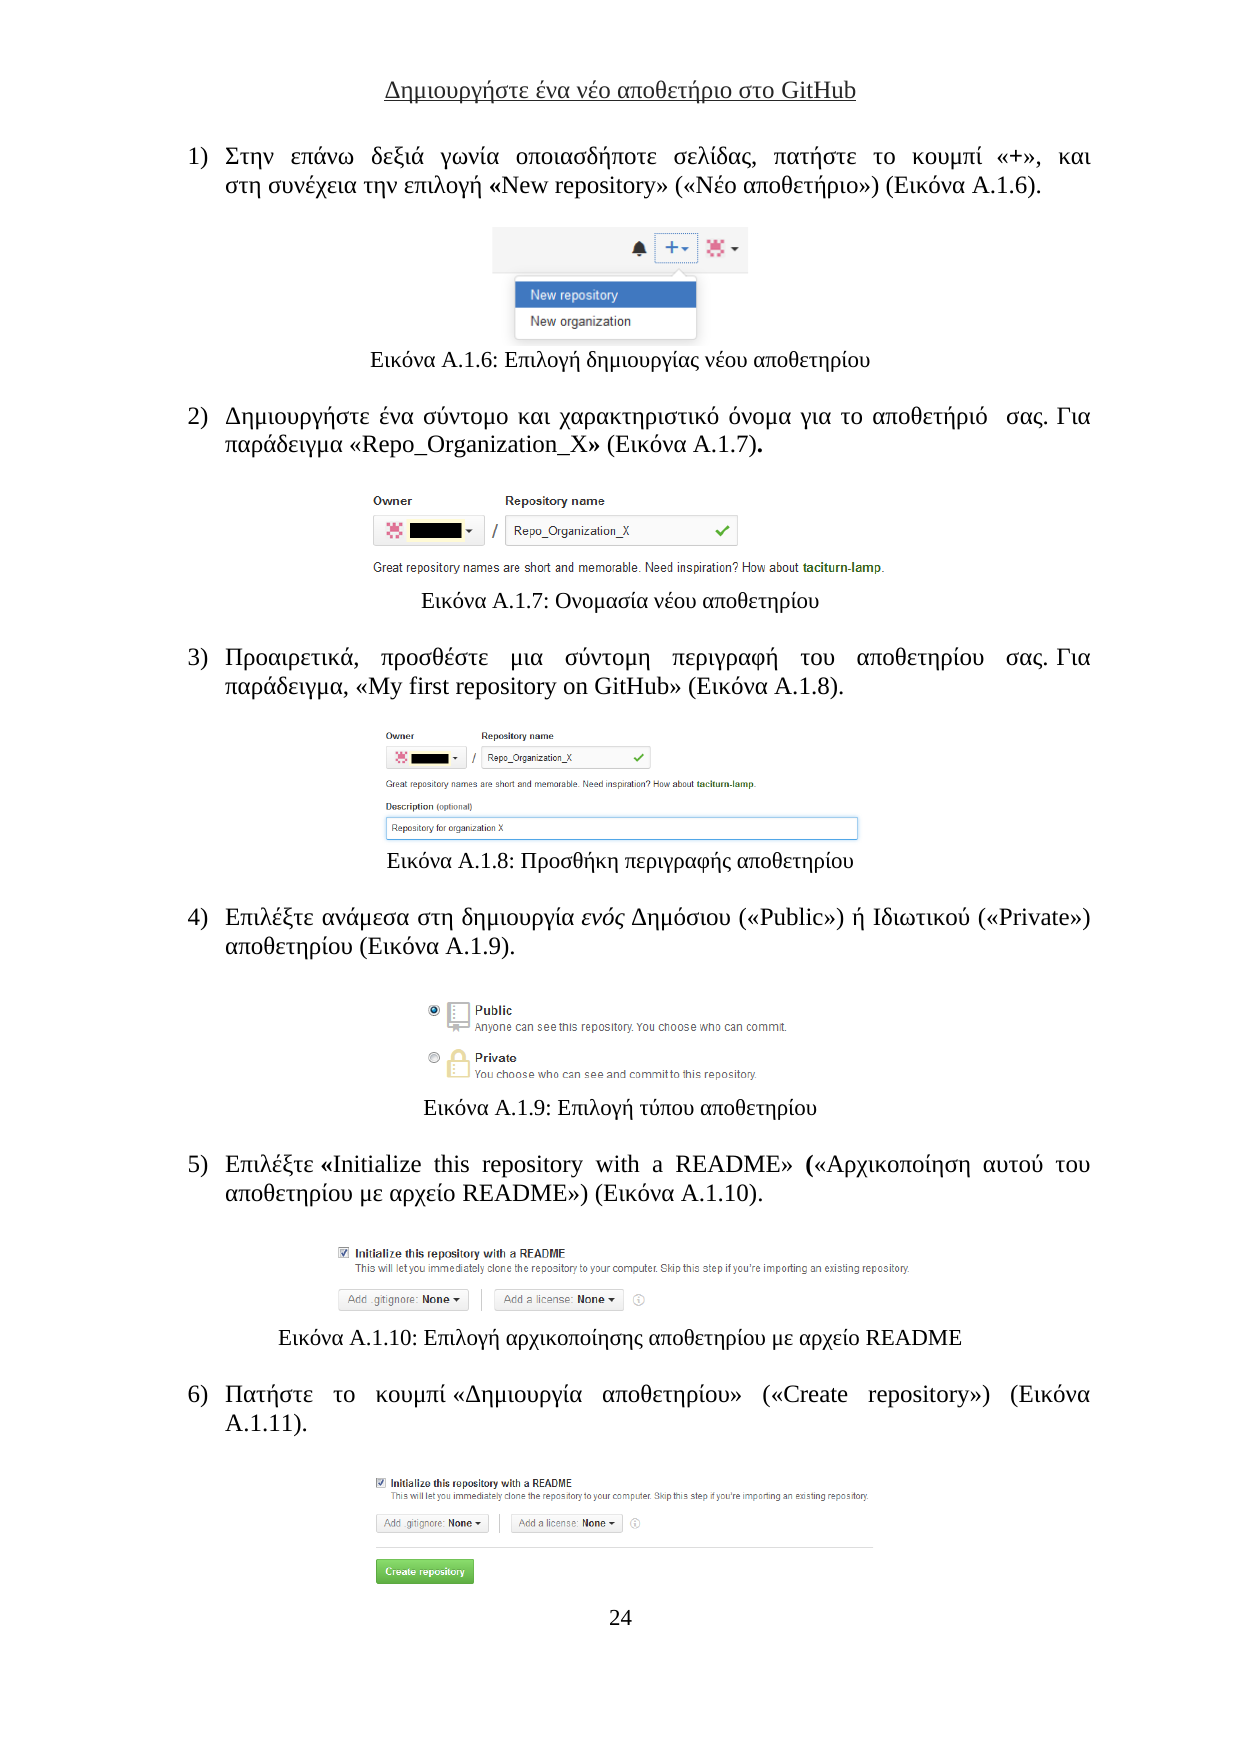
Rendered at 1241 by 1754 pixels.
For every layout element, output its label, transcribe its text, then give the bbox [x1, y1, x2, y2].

text Εικόνα A.1.9: Επιλογή τύπου αποθετηρίου [150, 1094, 1091, 1121]
text Εικόνα A.1.6: Επιλογή δημιουργίας νέου αποθετηρίου [150, 346, 1091, 372]
text Εικόνα A.1.7: Ονομασία νέου αποθετηρίου [150, 587, 1091, 614]
list Προαιρετικά, προσθέστε μια σύντομη περιγραφή του αποθετηρίου σας. Για παράδειγμα, «My first repository on GitHub» (Εικόνα A.1.8). [187, 642, 1091, 700]
subtitle Δημιουργήστε ένα νέο αποθετήριο στο GitHub [150, 75, 1091, 104]
list Δημιουργήστε ένα σύντομο και χαρακτηριστικό όνομα για το αποθετήριό σας. Για παράδειγμα «Repo_Organization_X» (Εικόνα A.1.7). [187, 401, 1091, 458]
text Εικόνα A.1.10: Επιλογή αρχικοποίησης αποθετηρίου με αρχείο README [150, 1324, 1091, 1351]
list Επιλέξτε ανάμεσα στη δημιουργία ενός Δημόσιου («Public») ή Ιδιωτικού («Private») αποθετηρίου (Εικόνα A.1.9). [187, 902, 1091, 959]
list Στην επάνω δεξιά γωνία οποιασδήποτε σελίδας, πατήστε το κουμπί «+», και στη συνέχεια την επιλογή «New repository» («Νέο αποθετήριο») (Εικόνα A.1.6). [187, 141, 1091, 199]
list Πατήστε το κουμπί «Δημιουργία αποθετηρίου» («Create repository») (Εικόνα A.1.11). [187, 1379, 1091, 1437]
text Εικόνα A.1.8: Προσθήκη περιγραφής αποθετηρίου [150, 847, 1091, 873]
list Επιλέξτε «Initialize this repository with a README» («Αρχικοποίηση αυτού του αποθετηρίου με αρχείο README») (Εικόνα A.1.10). [187, 1149, 1091, 1207]
